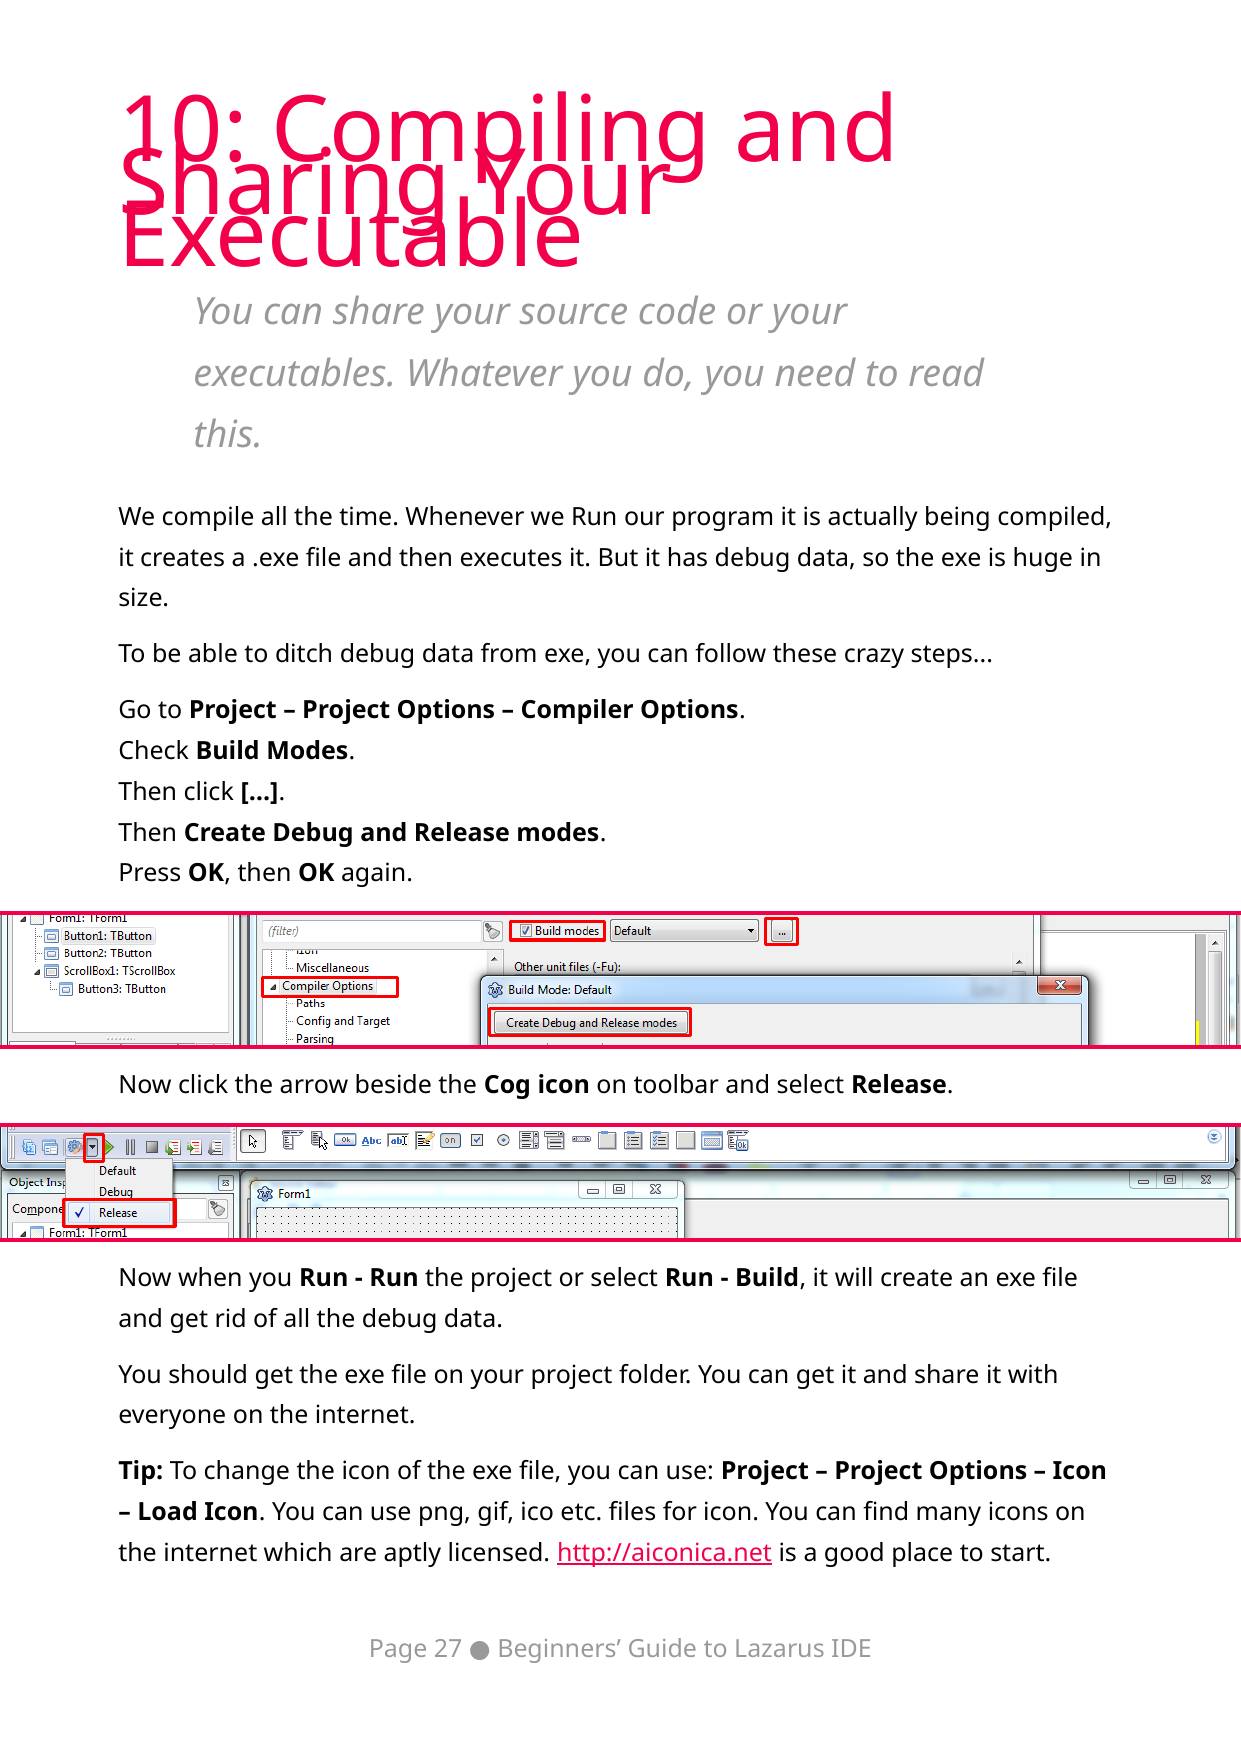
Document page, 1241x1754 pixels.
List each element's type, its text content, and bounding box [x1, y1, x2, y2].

text To be able to ditch debug data from exe, you can follow these crazy steps... [118, 636, 1122, 670]
text You can share your source code or your executables. Whatever you do, you need to read this. [193, 284, 1057, 458]
text We compile all the time. Whenever we Run our program it is actually being compiled, it creates a .exe file and then executes it. But it has debug data, so the exe is huge in size. [118, 498, 1122, 614]
picture [0, 1127, 1241, 1189]
text You should get the exe file on your project folder. You can get it and share it with everyone on the internet. [118, 1356, 1122, 1431]
text Tip: To change the icon of the exe file, you can use: Project – Project Options – Icon – Load Icon. You can use png, gif, ico etc. files for icon. You can find many icons on the internet which are aptly licensed. http://aiconica.net is a good place to start. [118, 1453, 1122, 1569]
picture [0, 915, 1241, 1045]
text Now when you Run - Run the project or select Run - Build, it will create an exe file and get rid of all the debug data. [118, 1242, 1122, 1334]
text Go to Project – Project Options – Compiler Options. Check Build Modes. Then click […]. Then Create Debug and Release modes. Press OK, then OK again. [118, 692, 1122, 889]
text [118, 1189, 1122, 1238]
text Now click the arrow beside the Cog icon on toolbar and select Release. [118, 1049, 1122, 1101]
subtitle 10: Compiling and Sharing Your Executable [118, 119, 1122, 277]
